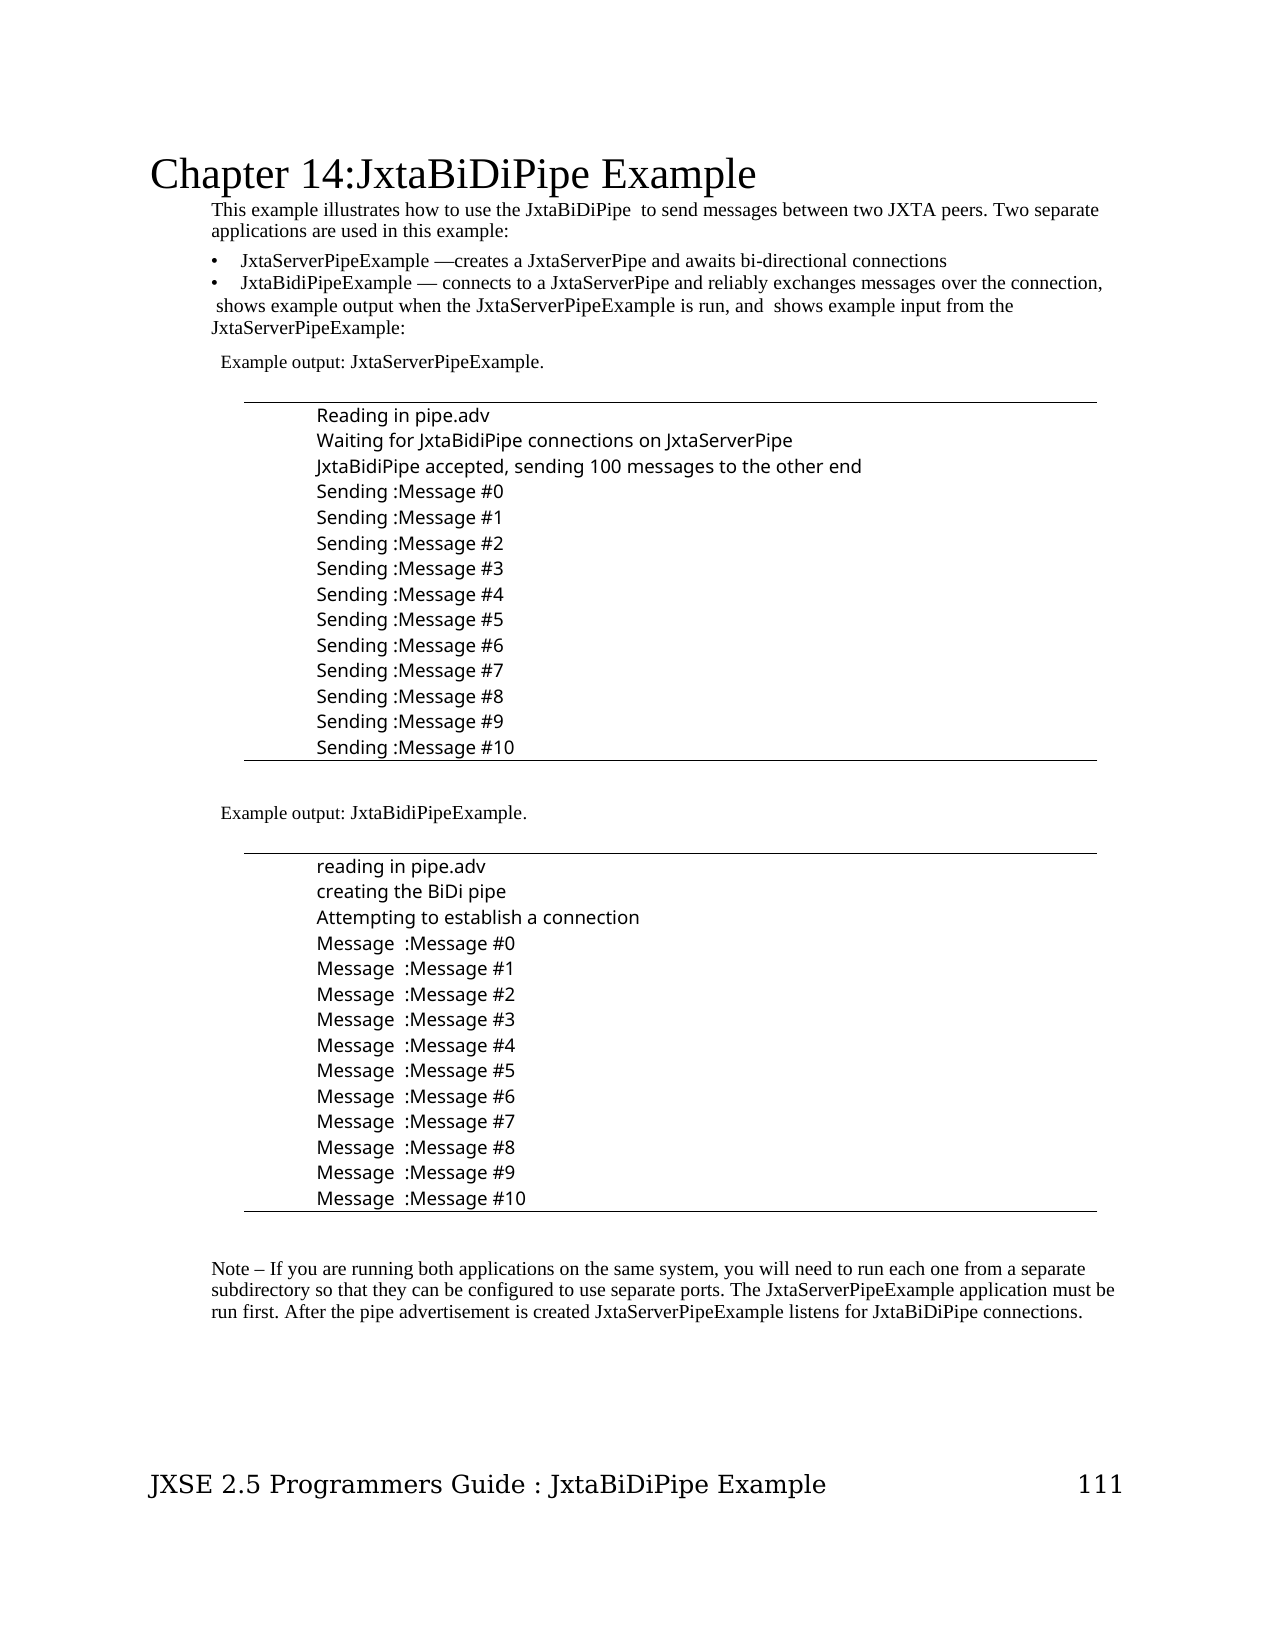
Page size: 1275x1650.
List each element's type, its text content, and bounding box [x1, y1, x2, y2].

list Example output: JxtaBidiPipeExample. [211, 802, 1125, 824]
list JxtaServerPipeExample —creates a JxtaServerPipe and awaits bi-directional connections [211, 250, 1125, 272]
list If you are running both applications on the same system, you will need to run each one from a separate subdirectory so that they can be configured to use separate ports. The JxtaServerPipeExample application must be run first. After the pipe advertisement is created JxtaServerPipeExample listens for JxtaBiDiPipe connections. [211, 1257, 1125, 1323]
text shows example output when the JxtaServerPipeExample is run, and shows example input from the JxtaServerPipeExample: [211, 294, 1125, 339]
table_header Reading in pipe.adv Waiting for JxtaBidiPipe connections on JxtaServerPipe JxtaBidiPipe accepted, sending 100 messages to the other end Sending :Message #0 Sending :Message #1 Sending :Message #2 Sending :Message #3 Sending :Message #4 Sending :Message #5 Sending :Message #6 Sending :Message #7 Sending :Message #8 Sending :Message #9 Sending :Message #10 [244, 403, 1097, 760]
text This example illustrates how to use the JxtaBiDiPipe to send messages between two JXTA peers. Two separate applications are used in this example: [211, 198, 1125, 242]
list Example output: JxtaServerPipeExample. [211, 351, 1125, 373]
table_header reading in pipe.adv creating the BiDi pipe Attempting to establish a connection Message :Message #0 Message :Message #1 Message :Message #2 Message :Message #3 Message :Message #4 Message :Message #5 Message :Message #6 Message :Message #7 Message :Message #8 Message :Message #9 Message :Message #10 [244, 854, 1097, 1211]
title JxtaBiDiPipe Example [150, 150, 1075, 198]
list JxtaBidiPipeExample — connects to a JxtaServerPipe and reliably exchanges messages over the connection, [211, 272, 1125, 294]
